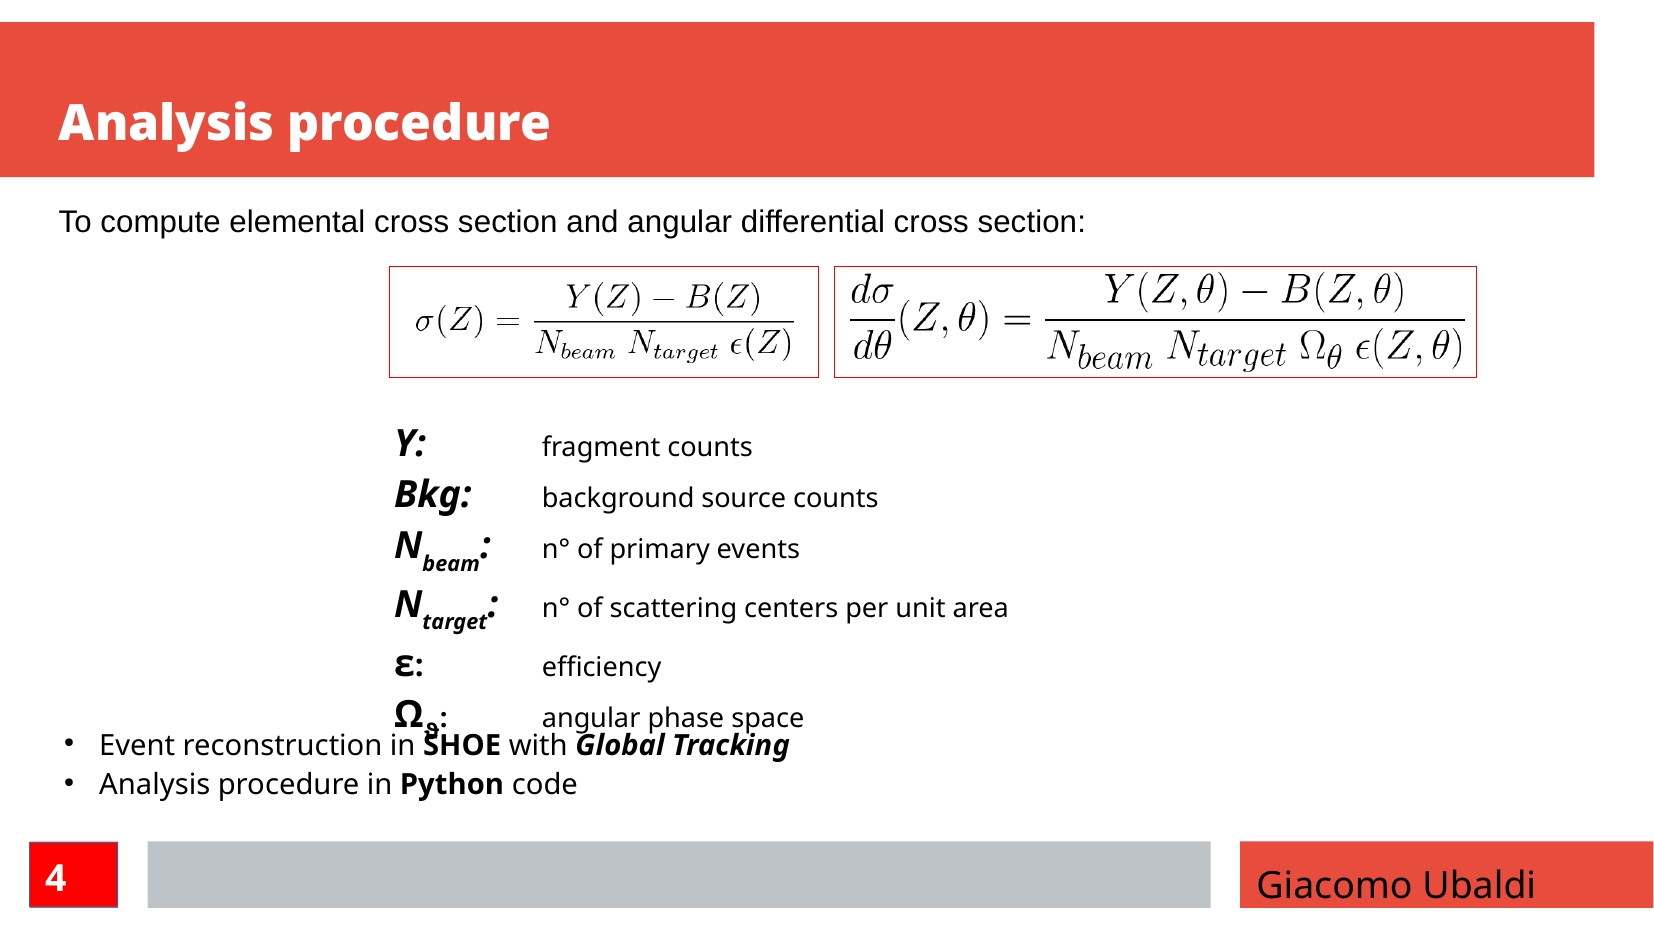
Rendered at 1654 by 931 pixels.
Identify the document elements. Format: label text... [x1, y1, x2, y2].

text_box Y: fragment counts Bkg: background source counts Nbeam: n° of primary events Ntarget: n° of scattering centers per unit area ε: efficiency Ωϑ: angular phase space [379, 409, 1057, 711]
text_box Event reconstruction in SHOE with Global Tracking Analysis procedure in Python code [48, 716, 1543, 800]
text_box To compute elemental cross section and angular differential cross section: [8, 194, 1497, 258]
text_box [29, 842, 118, 907]
title Analysis procedure [59, 44, 1595, 156]
text_box 4 [30, 844, 86, 903]
picture [850, 271, 1465, 372]
picture [415, 282, 794, 364]
text_box Giacomo Ubaldi [1241, 850, 1568, 910]
